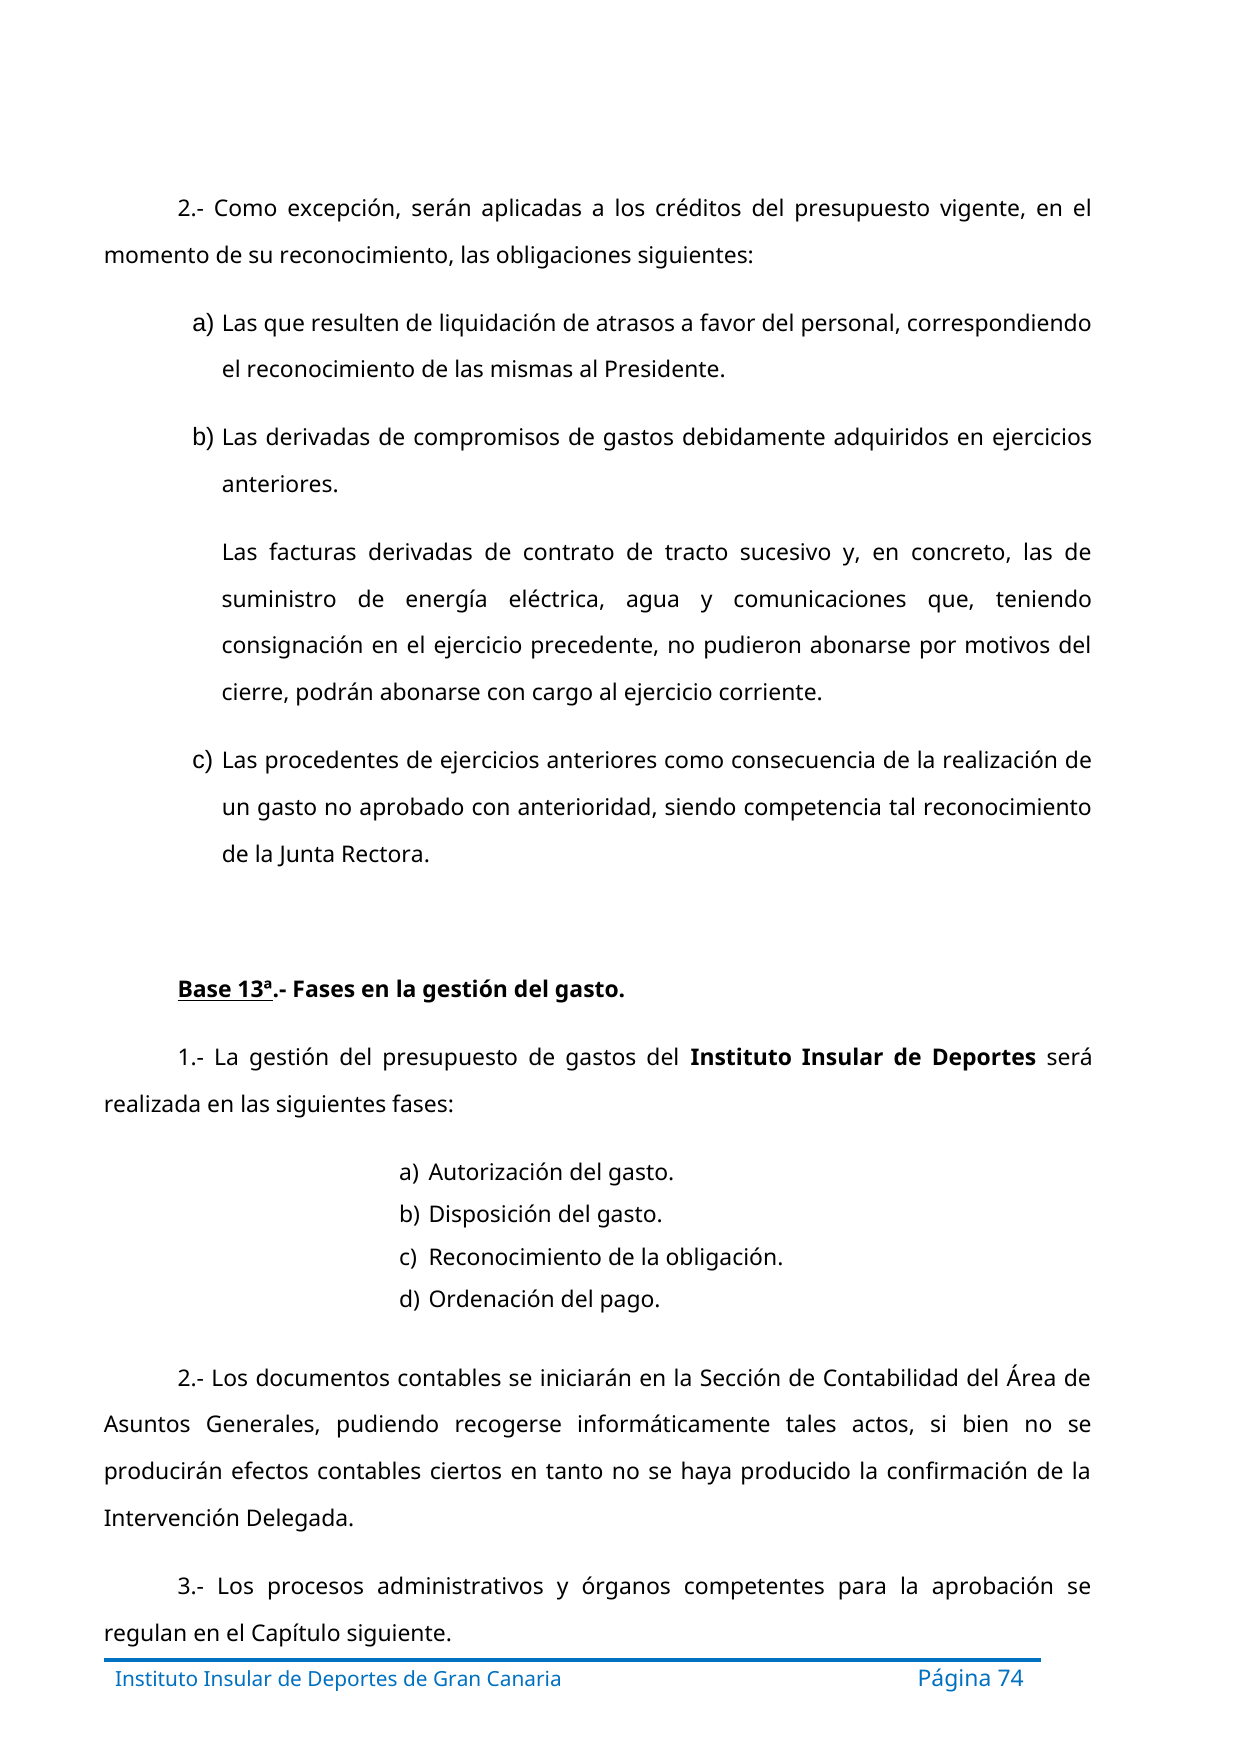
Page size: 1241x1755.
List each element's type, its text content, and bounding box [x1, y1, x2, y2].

list Disposición del gasto. [399, 1198, 1093, 1229]
text Las facturas derivadas de contrato de tracto sucesivo y, en concreto, las de suministro de energía eléctrica, agua y comunicaciones que, teniendo consignación en el ejercicio precedente, no pudieron abonarse por motivos del cierre, podrán abonarse con cargo al ejercicio corriente. [221, 536, 1093, 708]
list Ordenación del pago. [399, 1283, 1093, 1314]
text 2.- Como excepción, serán aplicadas a los créditos del presupuesto vigente, en el momento de su reconocimiento, las obligaciones siguientes: [103, 192, 1093, 270]
list Las que resulten de liquidación de atrasos a favor del personal, correspondiendo el reconocimiento de las mismas al Presidente. [192, 307, 1093, 385]
text 2.- Los documentos contables se iniciarán en la Sección de Contabilidad del Área de Asuntos Generales, pudiendo recogerse informáticamente tales actos, si bien no se producirán efectos contables ciertos en tanto no se haya producido la confirmación de la Intervención Delegada. [103, 1361, 1093, 1533]
text 1.- La gestión del presupuesto de gastos del Instituto Insular de Deportes será realizada en las siguientes fases: [103, 1041, 1093, 1119]
list Las derivadas de compromisos de gastos debidamente adquiridos en ejercicios anteriores. [192, 421, 1093, 499]
list Las procedentes de ejercicios anteriores como consecuencia de la realización de un gasto no aprobado con anterioridad, siendo competencia tal reconocimiento de la Junta Rectora. [192, 744, 1093, 869]
text 3.- Los procesos administrativos y órganos competentes para la aprobación se regulan en el Capítulo siguiente. [103, 1570, 1093, 1648]
list Reconocimiento de la obligación. [399, 1241, 1093, 1272]
list Autorización del gasto. [399, 1156, 1093, 1187]
text Base 13ª.- Fases en la gestión del gasto. [103, 973, 1093, 1004]
